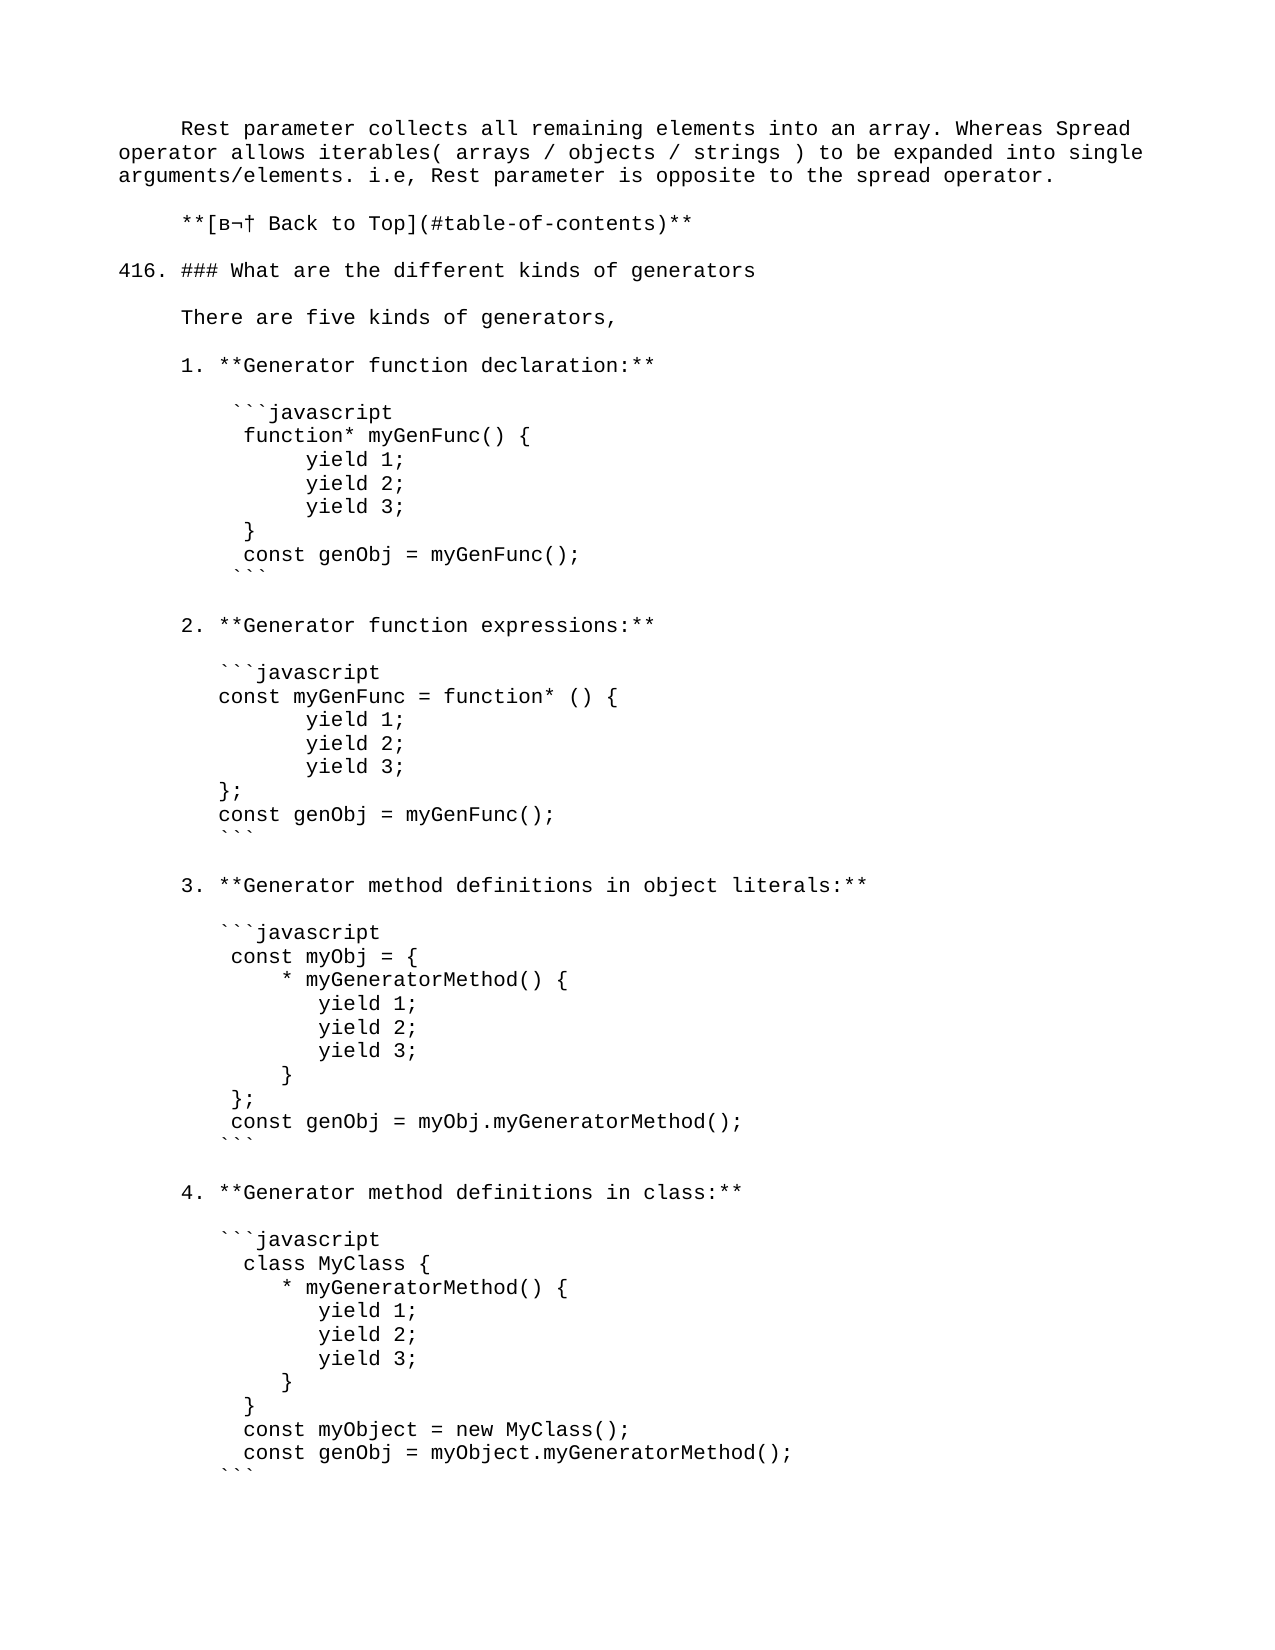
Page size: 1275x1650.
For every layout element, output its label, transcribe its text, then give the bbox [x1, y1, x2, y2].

text yield 2; [118, 1017, 1157, 1040]
text ``` [118, 827, 1157, 851]
text ``` [118, 1135, 1157, 1158]
text } [118, 1064, 1157, 1088]
text ```javascript [118, 1229, 1157, 1253]
text yield 3; [118, 1040, 1157, 1064]
text ```javascript [118, 922, 1157, 946]
text yield 2; [118, 473, 1157, 496]
text class MyClass { [118, 1253, 1157, 1277]
text **[в¬† Back to Top](#table-of-contents)** [118, 213, 1157, 236]
text const myObject = new MyClass(); [118, 1419, 1157, 1442]
text } [118, 1395, 1157, 1419]
text function* myGenFunc() { [118, 426, 1157, 449]
text 3. **Generator method definitions in object literals:** [118, 875, 1157, 898]
text 1. **Generator function declaration:** [118, 354, 1157, 378]
text * myGeneratorMethod() { [118, 969, 1157, 993]
text const genObj = myGenFunc(); [118, 544, 1157, 567]
text yield 1; [118, 709, 1157, 733]
text yield 2; [118, 1324, 1157, 1348]
text ```javascript [118, 402, 1157, 426]
text Rest parameter collects all remaining elements into an array. Whereas Spread operator allows iterables( arrays / objects / strings ) to be expanded into single arguments/elements. i.e, Rest parameter is opposite to the spread operator. [118, 118, 1157, 189]
text yield 3; [118, 1348, 1157, 1371]
text yield 3; [118, 496, 1157, 520]
text ``` [118, 1466, 1157, 1489]
text yield 1; [118, 449, 1157, 473]
text 2. **Generator function expressions:** [118, 615, 1157, 638]
text const genObj = myObj.myGeneratorMethod(); [118, 1111, 1157, 1135]
text const myGenFunc = function* () { [118, 686, 1157, 709]
text * myGeneratorMethod() { [118, 1277, 1157, 1300]
text const myObj = { [118, 946, 1157, 969]
text yield 2; [118, 733, 1157, 757]
text yield 3; [118, 757, 1157, 780]
text yield 1; [118, 993, 1157, 1017]
text }; [118, 1088, 1157, 1111]
text }; [118, 780, 1157, 804]
text yield 1; [118, 1300, 1157, 1324]
text const genObj = myGenFunc(); [118, 804, 1157, 827]
text ```javascript [118, 662, 1157, 686]
text const genObj = myObject.myGeneratorMethod(); [118, 1442, 1157, 1466]
text } [118, 520, 1157, 544]
text 416. ### What are the different kinds of generators [118, 260, 1157, 284]
text There are five kinds of generators, [118, 307, 1157, 331]
text } [118, 1371, 1157, 1395]
text ``` [118, 567, 1157, 591]
text 4. **Generator method definitions in class:** [118, 1182, 1157, 1206]
